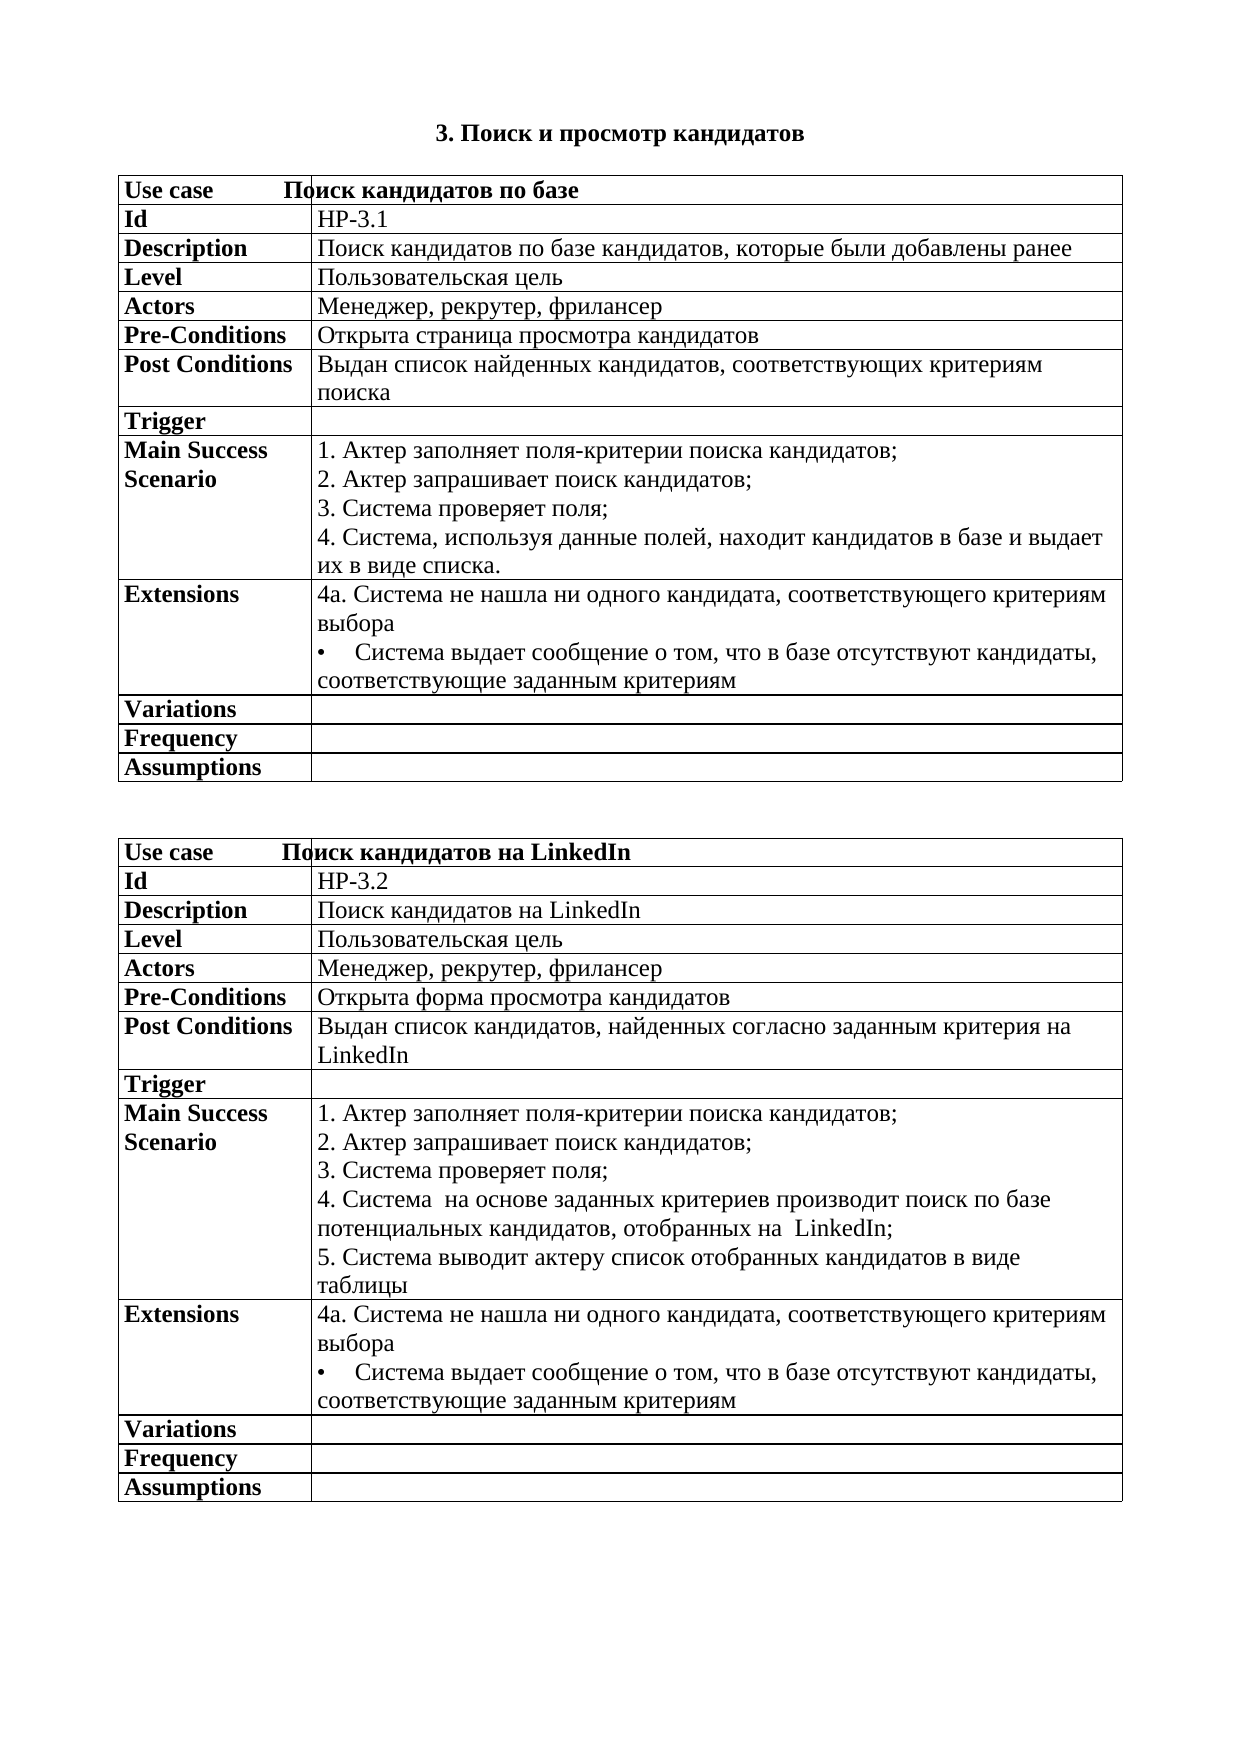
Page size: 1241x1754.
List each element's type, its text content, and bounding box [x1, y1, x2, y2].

table_cell Менеджер, рекрутер, фрилансер [312, 292, 1122, 320]
table_cell [312, 1445, 1122, 1472]
table_cell Extensions [119, 580, 311, 694]
table_cell Пользовательская цель [312, 263, 1122, 291]
table_cell Pre-Conditions [119, 983, 311, 1011]
table_cell [312, 696, 1122, 723]
table_cell Frequency [119, 725, 311, 752]
table_cell 4а. Система не нашла ни одного кандидата, соответствующего критериям выбора Система выдает сообщение о том, что в базе отсутствуют кандидаты, соответствующие заданным критериям [312, 1300, 1122, 1414]
table_cell [312, 1416, 1122, 1443]
table_header Поиск кандидатов на LinkedIn [312, 839, 1122, 866]
table_header Поиск кандидатов по базе [312, 176, 1122, 204]
table_cell Actors [119, 954, 311, 982]
table_cell Extensions [119, 1300, 311, 1414]
table_header Use case [119, 176, 311, 204]
table_cell Variations [119, 696, 311, 723]
table_cell [312, 407, 1122, 435]
table_cell Main Success Scenario [119, 436, 311, 579]
table_cell [312, 1474, 1122, 1501]
table_cell Менеджер, рекрутер, фрилансер [312, 954, 1122, 982]
table_cell [312, 1070, 1122, 1098]
table_cell Assumptions [119, 754, 311, 781]
table_cell Открыта форма просмотра кандидатов [312, 983, 1122, 1011]
table_cell Variations [119, 1416, 311, 1443]
table_cell Пользовательская цель [312, 925, 1122, 953]
text 3. Поиск и просмотр кандидатов [118, 118, 1122, 147]
table_cell Description [119, 234, 311, 262]
table_cell Поиск кандидатов по базе кандидатов, которые были добавлены ранее [312, 234, 1122, 262]
table_cell Actors [119, 292, 311, 320]
table_cell 1. Актер заполняет поля-критерии поиска кандидатов; 2. Актер запрашивает поиск кандидатов; 3. Система проверяет поля; 4. Система на основе заданных критериев производит поиск по базе потенциальных кандидатов, отобранных на LinkedIn; 5. Система выводит актеру список отобранных кандидатов в виде таблицы [312, 1099, 1122, 1299]
table_cell Открыта страница просмотра кандидатов [312, 321, 1122, 349]
table_cell 4а. Система не нашла ни одного кандидата, соответствующего критериям выбора Система выдает сообщение о том, что в базе отсутствуют кандидаты, соответствующие заданным критериям [312, 580, 1122, 694]
table_cell Frequency [119, 1445, 311, 1472]
table_cell Description [119, 896, 311, 924]
table_cell Post Conditions [119, 350, 311, 406]
table_cell Pre-Conditions [119, 321, 311, 349]
table_cell Level [119, 925, 311, 953]
table_cell Поиск кандидатов на LinkedIn [312, 896, 1122, 924]
table_cell [312, 754, 1122, 781]
table_cell Выдан список найденных кандидатов, соответствующих критериям поиска [312, 350, 1122, 406]
table_cell Post Conditions [119, 1012, 311, 1069]
table_cell Main Success Scenario [119, 1099, 311, 1299]
table_cell Assumptions [119, 1474, 311, 1501]
table_cell Выдан список кандидатов, найденных согласно заданным критерия на LinkedIn [312, 1012, 1122, 1069]
table_header Use case [119, 839, 311, 866]
table_cell НР-3.2 [312, 867, 1122, 895]
table_cell 1. Актер заполняет поля-критерии поиска кандидатов; 2. Актер запрашивает поиск кандидатов; 3. Система проверяет поля; 4. Система, используя данные полей, находит кандидатов в базе и выдает их в виде списка. [312, 436, 1122, 579]
table_cell Trigger [119, 1070, 311, 1098]
table_cell Level [119, 263, 311, 291]
table_cell [312, 725, 1122, 752]
table_cell Id [119, 205, 311, 233]
table_cell Trigger [119, 407, 311, 435]
table_cell Id [119, 867, 311, 895]
table_cell НР-3.1 [312, 205, 1122, 233]
